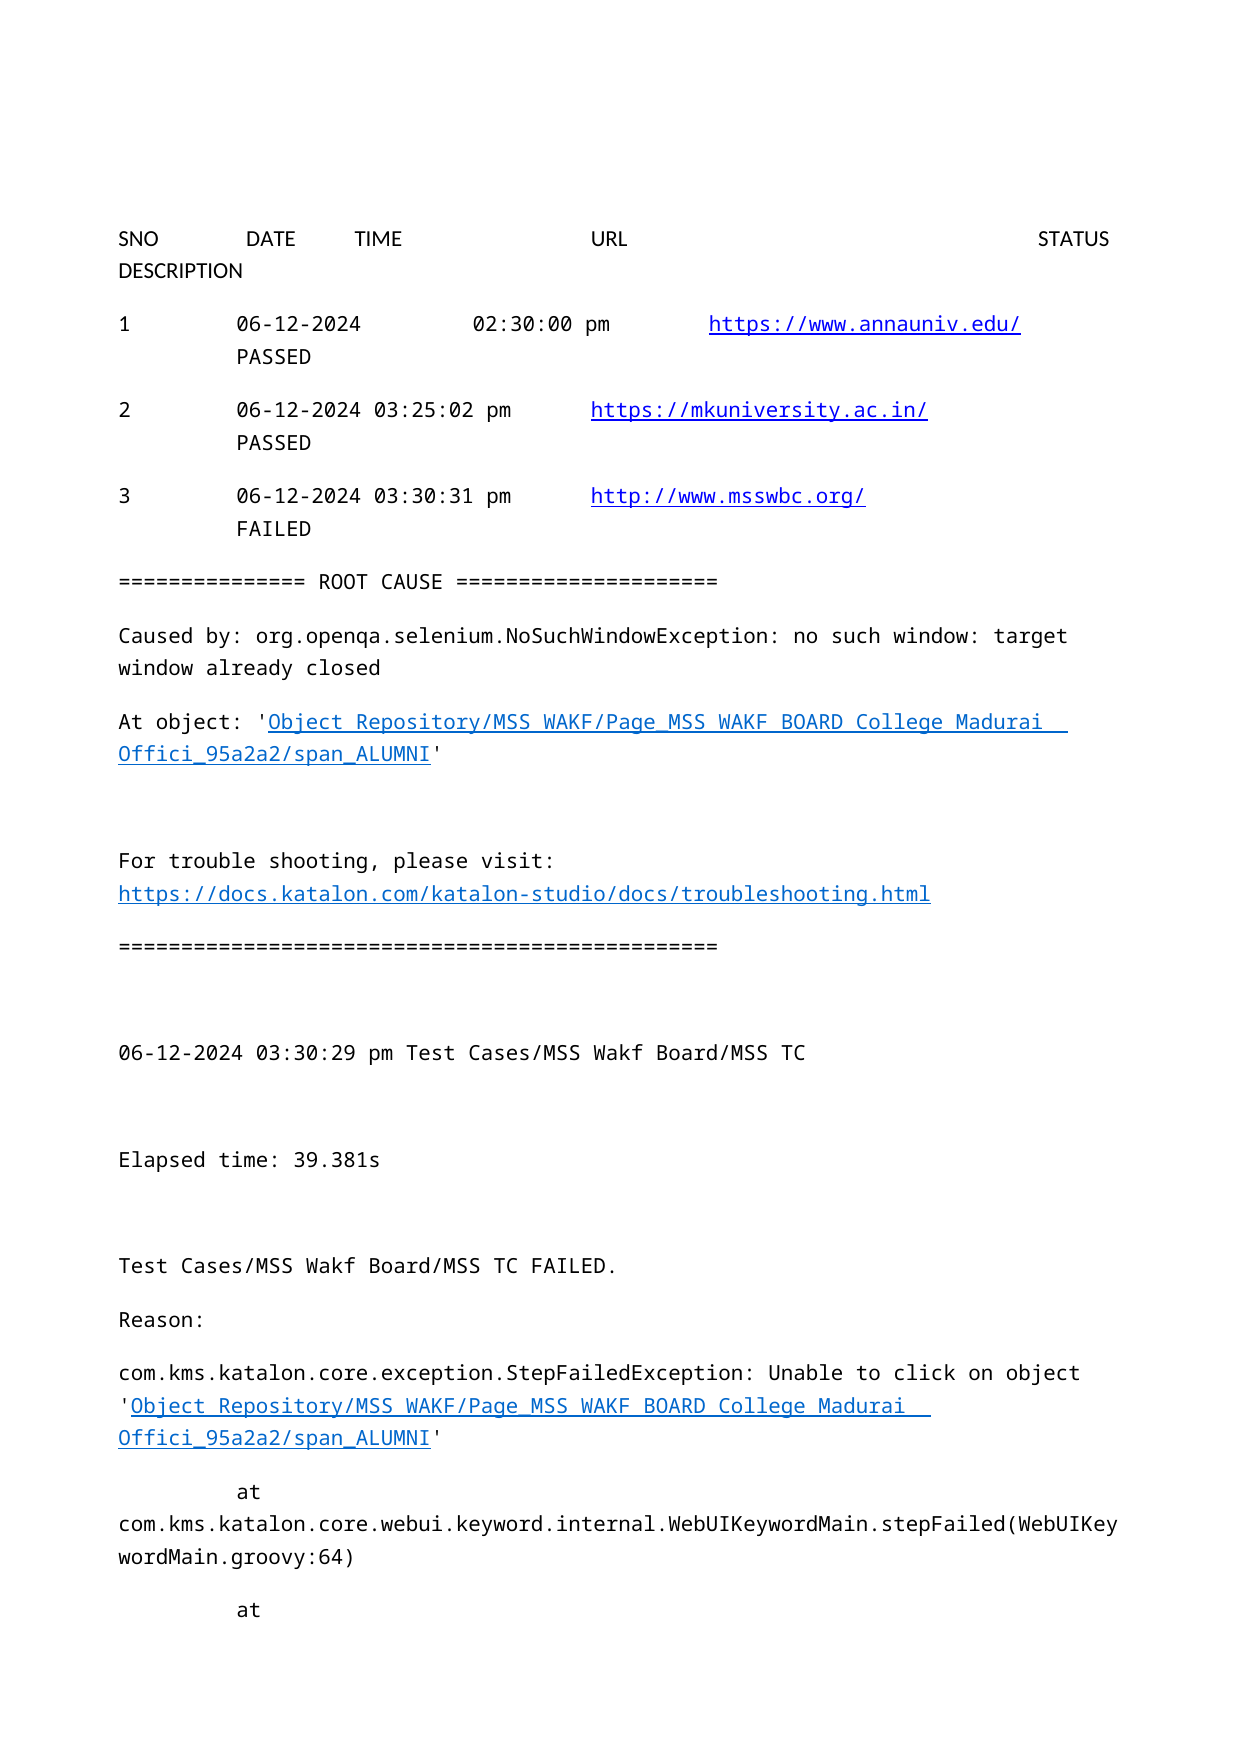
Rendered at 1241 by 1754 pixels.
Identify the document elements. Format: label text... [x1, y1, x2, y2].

text =============== ROOT CAUSE ===================== [118, 567, 1122, 596]
text At object: 'Object Repository/MSS WAKF/Page_MSS WAKF BOARD College Madurai Offici_95a2a2/span_ALUMNI' [118, 707, 1122, 768]
text ================================================ [118, 932, 1122, 961]
text at [118, 1596, 1122, 1624]
text com.kms.katalon.core.exception.StepFailedException: Unable to click on object 'Object Repository/MSS WAKF/Page_MSS WAKF BOARD College Madurai Offici_95a2a2/span_ALUMNI' [118, 1358, 1122, 1452]
text at com.kms.katalon.core.webui.keyword.internal.WebUIKeywordMain.stepFailed(WebUIKeywordMain.groovy:64) [118, 1477, 1122, 1571]
text For trouble shooting, please visit: https://docs.katalon.com/katalon-studio/docs/troubleshooting.html [118, 846, 1122, 907]
text Caused by: org.openqa.selenium.NoSuchWindowException: no such window: target window already closed [118, 621, 1122, 682]
text Elapsed time: 39.381s [118, 1145, 1122, 1173]
text 3 06-12-2024 03:30:31 pm http://www.msswbc.org/ FAILED [118, 481, 1122, 542]
text 06-12-2024 03:30:29 pm Test Cases/MSS Wakf Board/MSS TC [118, 1038, 1122, 1067]
text Test Cases/MSS Wakf Board/MSS TC FAILED. [118, 1251, 1122, 1280]
text 2 06-12-2024 03:25:02 pm https://mkuniversity.ac.in/ PASSED [118, 395, 1122, 456]
text SNO DATE TIME URL STATUS DESCRIPTION [118, 224, 1122, 284]
text Reason: [118, 1305, 1122, 1333]
text 1 06-12-2024 02:30:00 pm https://www.annauniv.edu/ PASSED [118, 309, 1122, 370]
